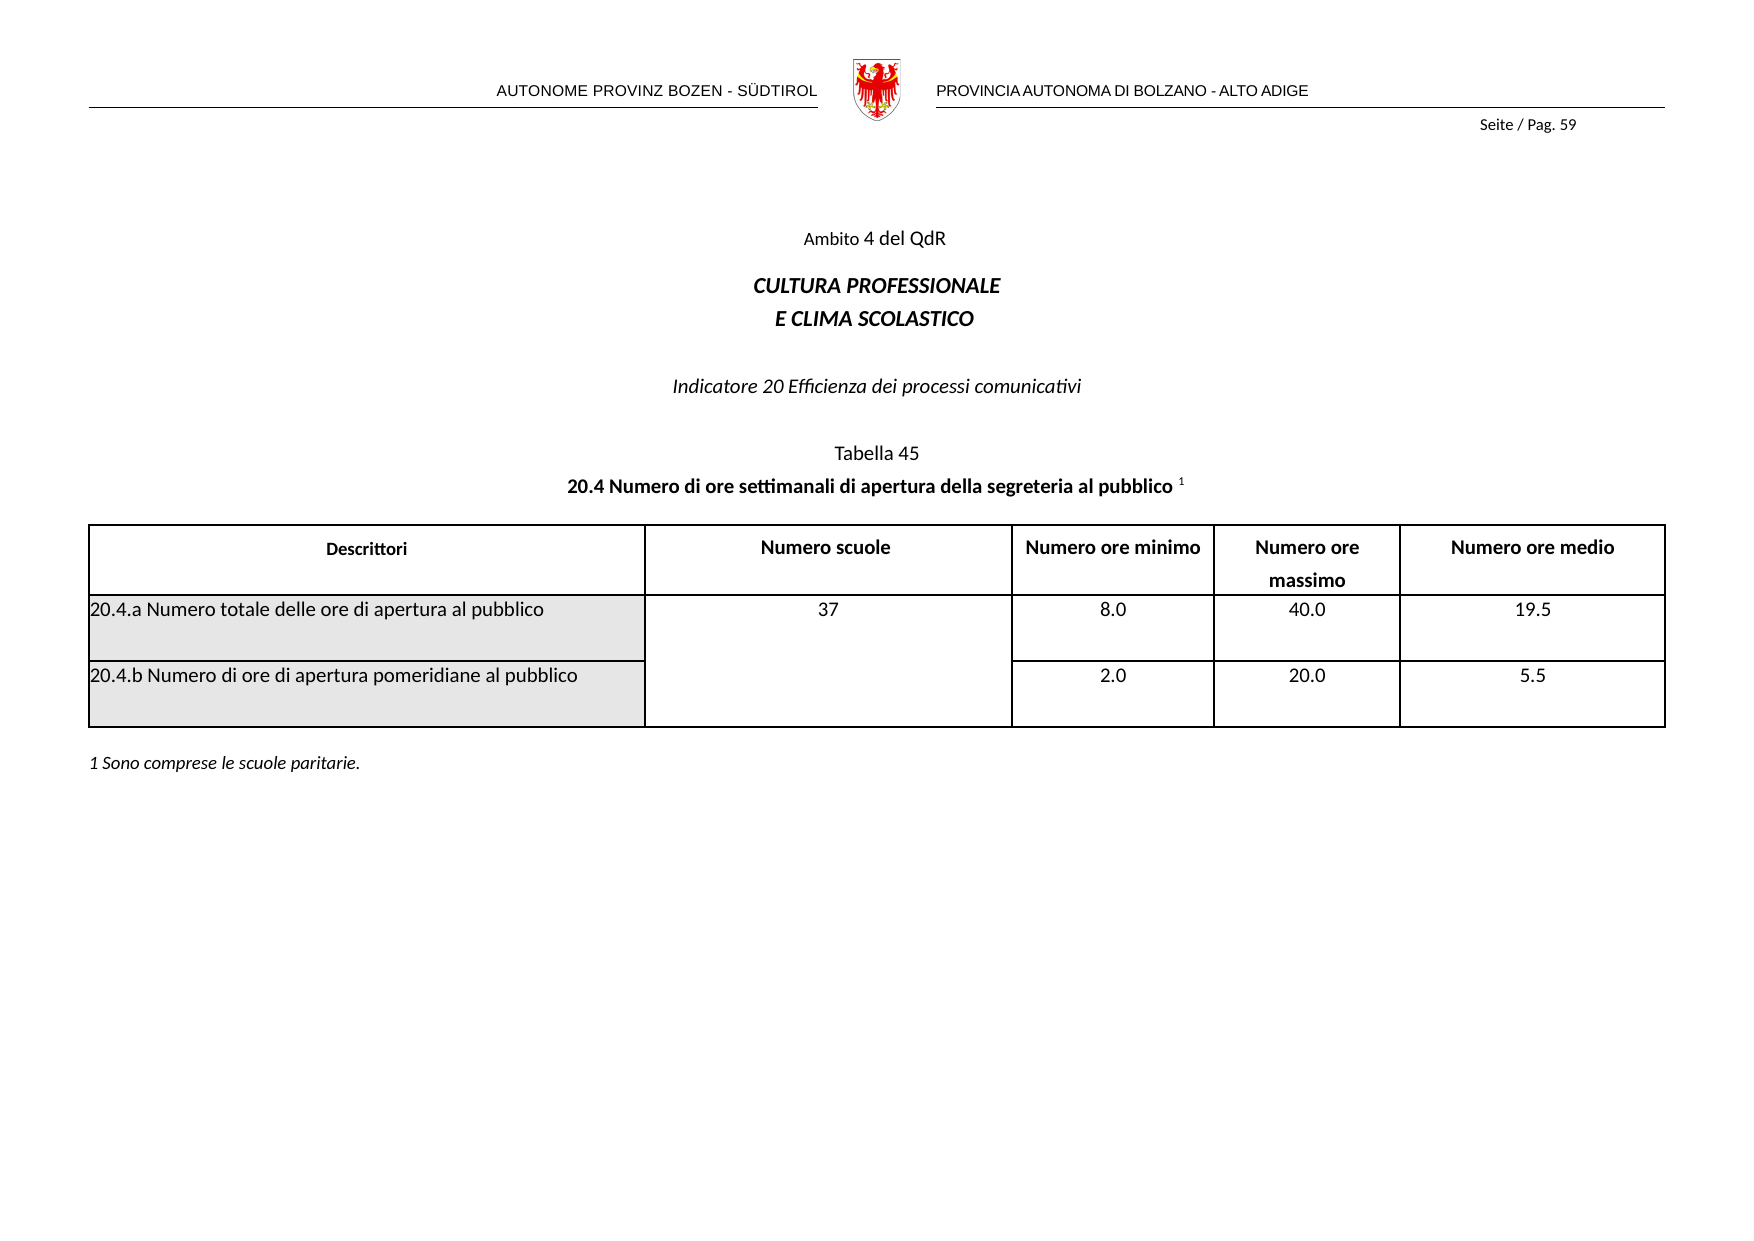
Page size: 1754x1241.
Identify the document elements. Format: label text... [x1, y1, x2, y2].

table_cell 20.4.b Numero di ore di apertura pomeridiane al pubblico [90, 662, 644, 726]
table_cell 20.4.a Numero totale delle ore di apertura al pubblico [90, 596, 644, 660]
table_cell Numero ore minimo [1013, 526, 1213, 594]
table_header Ambito 4 del QdR CULTURA PROFESSIONALE E CLIMA SCOLASTICO Indicatore 20 Efficienza dei processi comunicativi Tabella 45 20.4 Numero di ore settimanali di apertura della segreteria al pubblico 1 [89, 225, 1665, 524]
text 1 Sono comprese le scuole paritarie. [88, 751, 1665, 774]
table_cell 20.0 [1215, 662, 1399, 726]
table_cell 37 [646, 596, 1011, 726]
table_cell Descrittori [90, 526, 644, 594]
table_cell Numero scuole [646, 526, 1011, 594]
table_cell 8.0 [1013, 596, 1213, 660]
table_cell Numero ore massimo [1215, 526, 1399, 594]
table_cell 19.5 [1401, 596, 1664, 660]
table_cell 2.0 [1013, 662, 1213, 726]
table_cell Numero ore medio [1401, 526, 1664, 594]
picture [853, 59, 901, 121]
table_cell 40.0 [1215, 596, 1399, 660]
table_cell 5.5 [1401, 662, 1664, 726]
